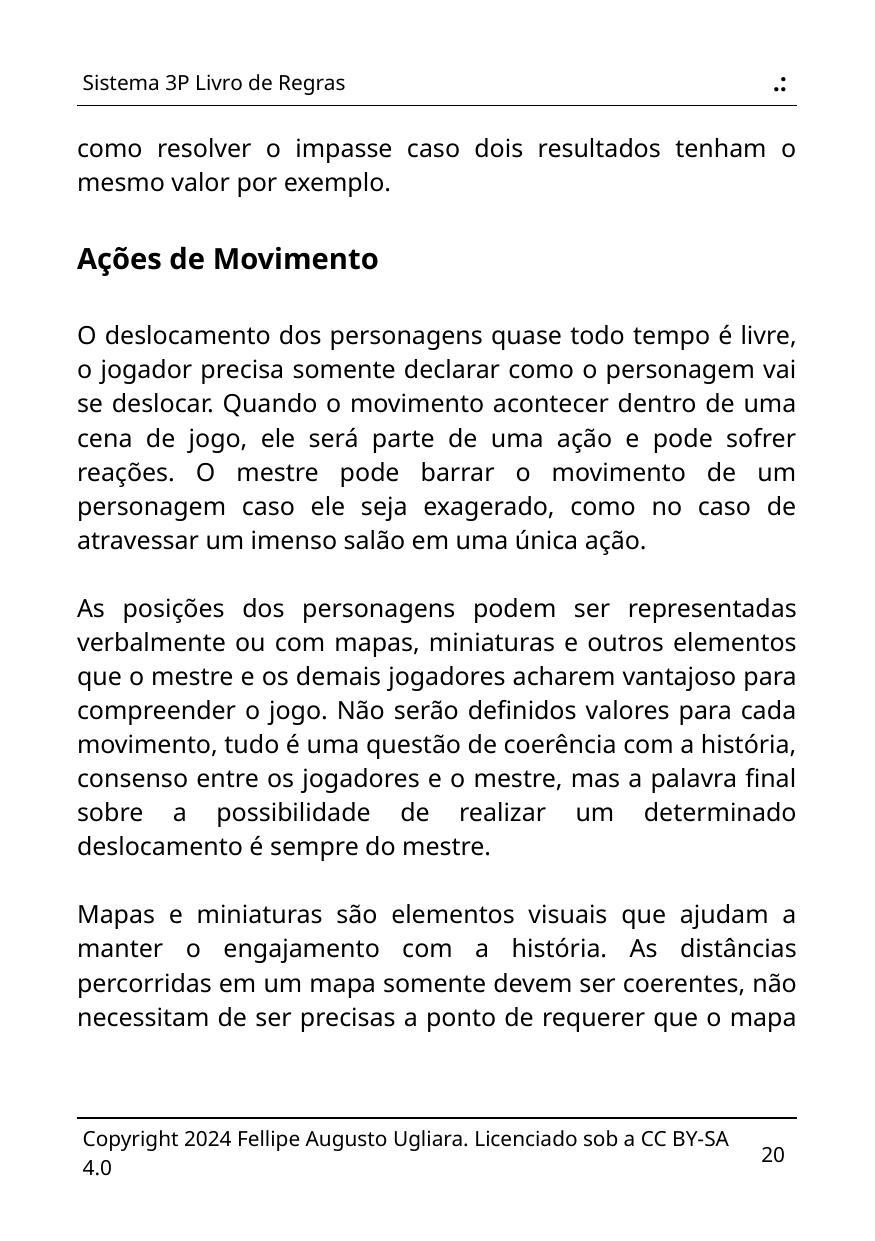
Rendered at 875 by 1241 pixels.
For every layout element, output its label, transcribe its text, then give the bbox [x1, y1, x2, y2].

text como resolver o impasse caso dois resultados tenham o mesmo valor por exemplo. [77, 130, 797, 198]
text O deslocamento dos personagens quase todo tempo é livre, o jogador precisa somente declarar como o personagem vai se deslocar. Quando o movimento acontecer dentro de uma cena de jogo, ele será parte de uma ação e pode sofrer reações. O mestre pode barrar o movimento de um personagem caso ele seja exagerado, como no caso de atravessar um imenso salão em uma única ação. [77, 318, 797, 556]
subtitle Ações de Movimento [77, 238, 797, 278]
text As posições dos personagens podem ser representadas verbalmente ou com mapas, miniaturas e outros elementos que o mestre e os demais jogadores acharem vantajoso para compreender o jogo. Não serão definidos valores para cada movimento, tudo é uma questão de coerência com a história, consenso entre os jogadores e o mestre, mas a palavra final sobre a possibilidade de realizar um determinado deslocamento é sempre do mestre. [77, 591, 797, 863]
text Mapas e miniaturas são elementos visuais que ajudam a manter o engajamento com a história. As distâncias percorridas em um mapa somente devem ser coerentes, não necessitam de ser precisas a ponto de requerer que o mapa [77, 897, 797, 1033]
